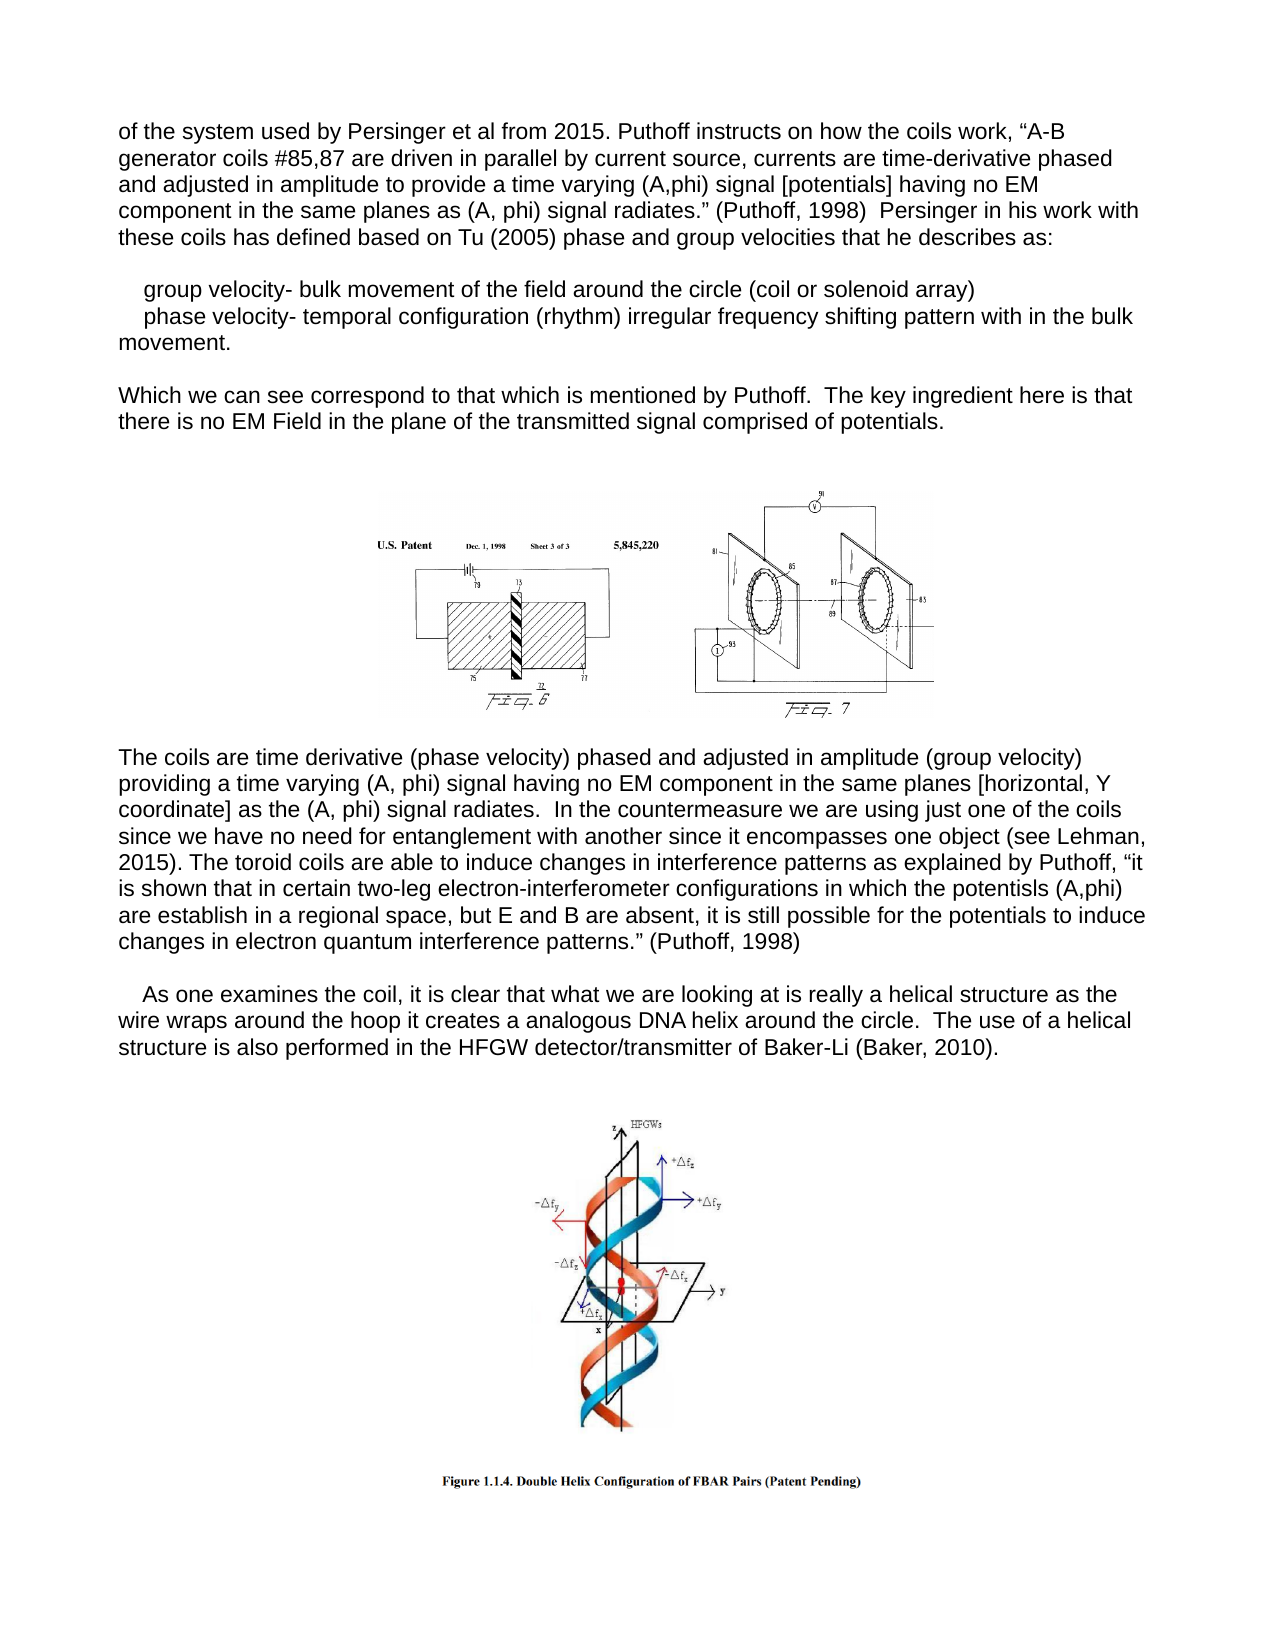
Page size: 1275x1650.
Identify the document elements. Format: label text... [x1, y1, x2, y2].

text Which we can see correspond to that which is mentioned by Puthoff. The key ingredient here is that there is no EM Field in the plane of the transmitted signal comprised of potentials. [118, 382, 1157, 434]
text of the system used by Persinger et al from 2015. Puthoff instructs on how the coils work, “A-B generator coils #85,87 are driven in parallel by current source, currents are time-derivative phased and adjusted in amplitude to provide a time varying (A,phi) signal [potentials] having no EM component in the same planes as (A, phi) signal radiates.” (Puthoff, 1998) Persinger in his work with these coils has defined based on Tu (2005) phase and group velocities that he describes as: [118, 118, 1157, 250]
text As one examines the coil, it is clear that what we are looking at is really a helical structure as the wire wraps around the hoop it creates a analogous DNA helix around the circle. The use of a helical structure is also performed in the HFGW detector/transmitter of Baker-Li (Baker, 2010). [118, 981, 1157, 1060]
text The coils are time derivative (phase velocity) phased and adjusted in amplitude (group velocity) providing a time varying (A, phi) signal having no EM component in the same planes [horizontal, Y coordinate] as the (A, phi) signal radiates. In the countermeasure we are using just one of the coils since we have no need for entanglement with another since it encompasses one object (see Lehman, 2015). The toroid coils are able to induce changes in interference patterns as explained by Puthoff, “it is shown that in certain two-leg electron-interferometer configurations in which the potentisls (A,phi) are establish in a regional space, but E and B are absent, it is still possible for the potentials to induce changes in electron quantum interference patterns.” (Puthoff, 1998) [118, 744, 1157, 954]
text phase velocity- temporal configuration (rhythm) irregular frequency shifting pattern with in the bulk movement. [118, 303, 1157, 355]
text group velocity- bulk movement of the field around the circle (coil or solenoid array) [118, 276, 1157, 303]
picture [389, 1086, 886, 1501]
picture [377, 491, 934, 718]
